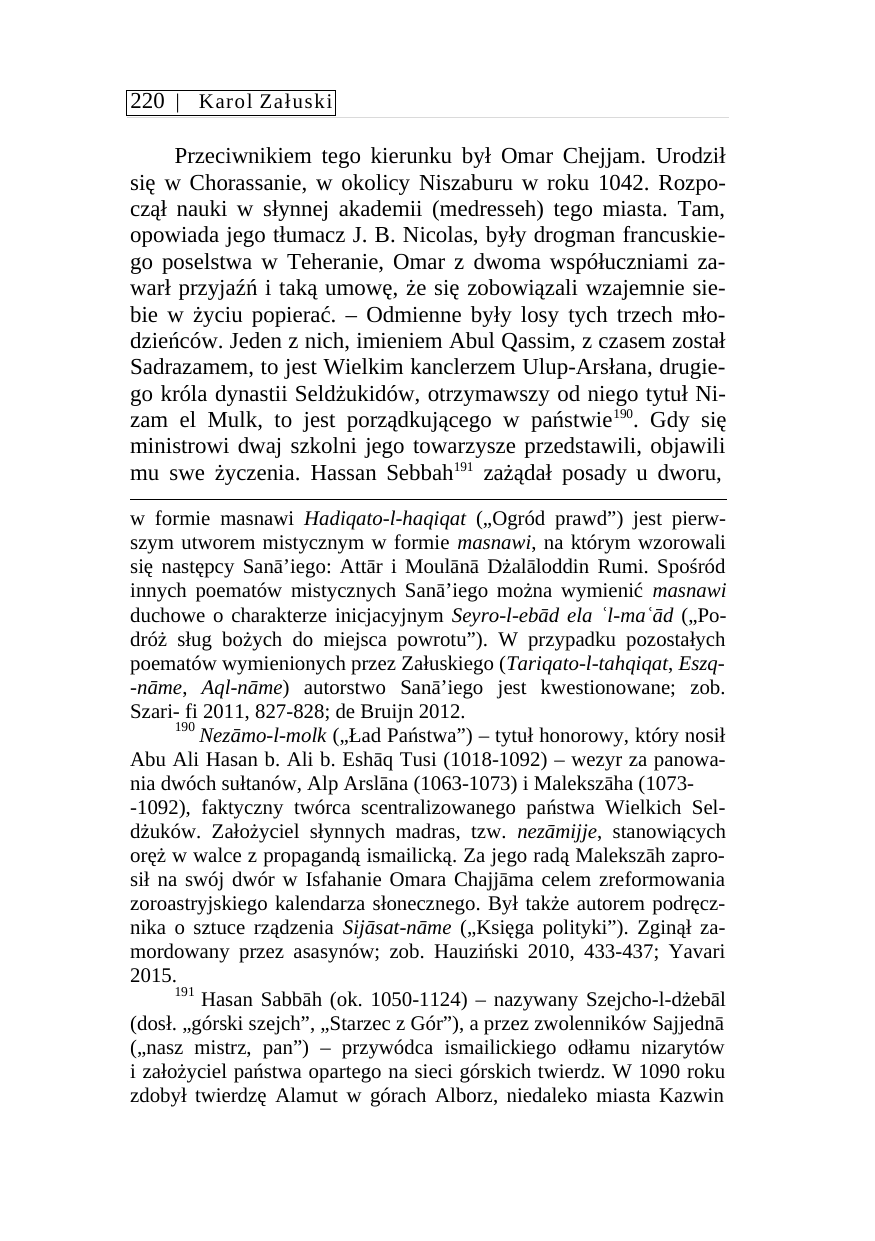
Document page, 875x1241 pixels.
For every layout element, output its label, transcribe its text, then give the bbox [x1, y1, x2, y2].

text Przeciwnikiem tego kierunku był Omar Chejjam. Urodził się w Chorassanie, w okolicy Niszaburu w roku 1042. Rozpo- czął nauki w słynnej akademii (medresseh) tego miasta. Tam, opowiada jego tłumacz J. B. Nicolas, były drogman francuskie- go poselstwa w Teheranie, Omar z dwoma współuczniami za- warł przyjaźń i taką umowę, że się zobowiązali wzajemnie sie- bie w życiu popierać. – Odmienne były losy tych trzech mło- dzieńców. Jeden z nich, imieniem Abul Qassim, z czasem został Sadrazamem, to jest Wielkim kanclerzem Ulup-Arsłana, drugie- go króla dynastii Seldżukidów, otrzymawszy od niego tytuł Ni- zam el Mulk, to jest porządkującego w państwie190. Gdy się ministrowi dwaj szkolni jego towarzysze przedstawili, objawili mu swe życzenia. Hassan Sebbah191 zażądał posady u dworu, [130, 142, 726, 485]
text 190 Nezāmo-l-molk („Ład Państwa”) – tytuł honorowy, który nosił Abu Ali Hasan b. Ali b. Eshāq Tusi (1018-1092) – wezyr za panowa- nia dwóch sułtanów, Alp Arslāna (1063-1073) i Malekszāha (1073- [130, 723, 726, 795]
text -1092), faktyczny twórca scentralizowanego państwa Wielkich Sel- dżuków. Założyciel słynnych madras, tzw. nezāmijje, stanowiących oręż w walce z propagandą ismailicką. Za jego radą Malekszāh zapro- sił na swój dwór w Isfahanie Omara Chajjāma celem zreformowania zoroastryjskiego kalendarza słonecznego. Był także autorem podręcz- nika o sztuce rządzenia Sijāsat-nāme („Księga polityki”). Zginął za- mordowany przez asasynów; zob. Hauziński 2010, 433-437; Yavari 2015. [130, 795, 726, 987]
text („nasz mistrz, pan”) – przywódca ismailickiego odłamu nizarytów i założyciel państwa opartego na sieci górskich twierdz. W 1090 roku zdobył twierdzę Alamut w górach Alborz, niedaleko miasta Kazwin [130, 1035, 726, 1107]
text w formie masnawi Hadiqato-l-haqiqat („Ogród prawd”) jest pierw- szym utworem mistycznym w formie masnawi, na którym wzorowali się następcy Sanā’iego: Attār i Moulānā Dżalāloddin Rumi. Spośród innych poematów mistycznych Sanā’iego można wymienić masnawi duchowe o charakterze inicjacyjnym Seyro-l-ebād ela ʿl-maʿād („Po- dróż sług bożych do miejsca powrotu”). W przypadku pozostałych poematów wymienionych przez Załuskiego (Tariqato-l-tahqiqat, Eszq- [130, 500, 726, 675]
text -nāme, Aql-nāme) autorstwo Sanā’iego jest kwestionowane; zob. Szari- fi 2011, 827-828; de Bruijn 2012. [130, 675, 726, 723]
text 191 Hasan Sabbāh (ok. 1050-1124) – nazywany Szejcho-l-dżebāl (dosł. „górski szejch”, „Starzec z Gór”), a przez zwolenników Sajjednā [130, 988, 726, 1035]
